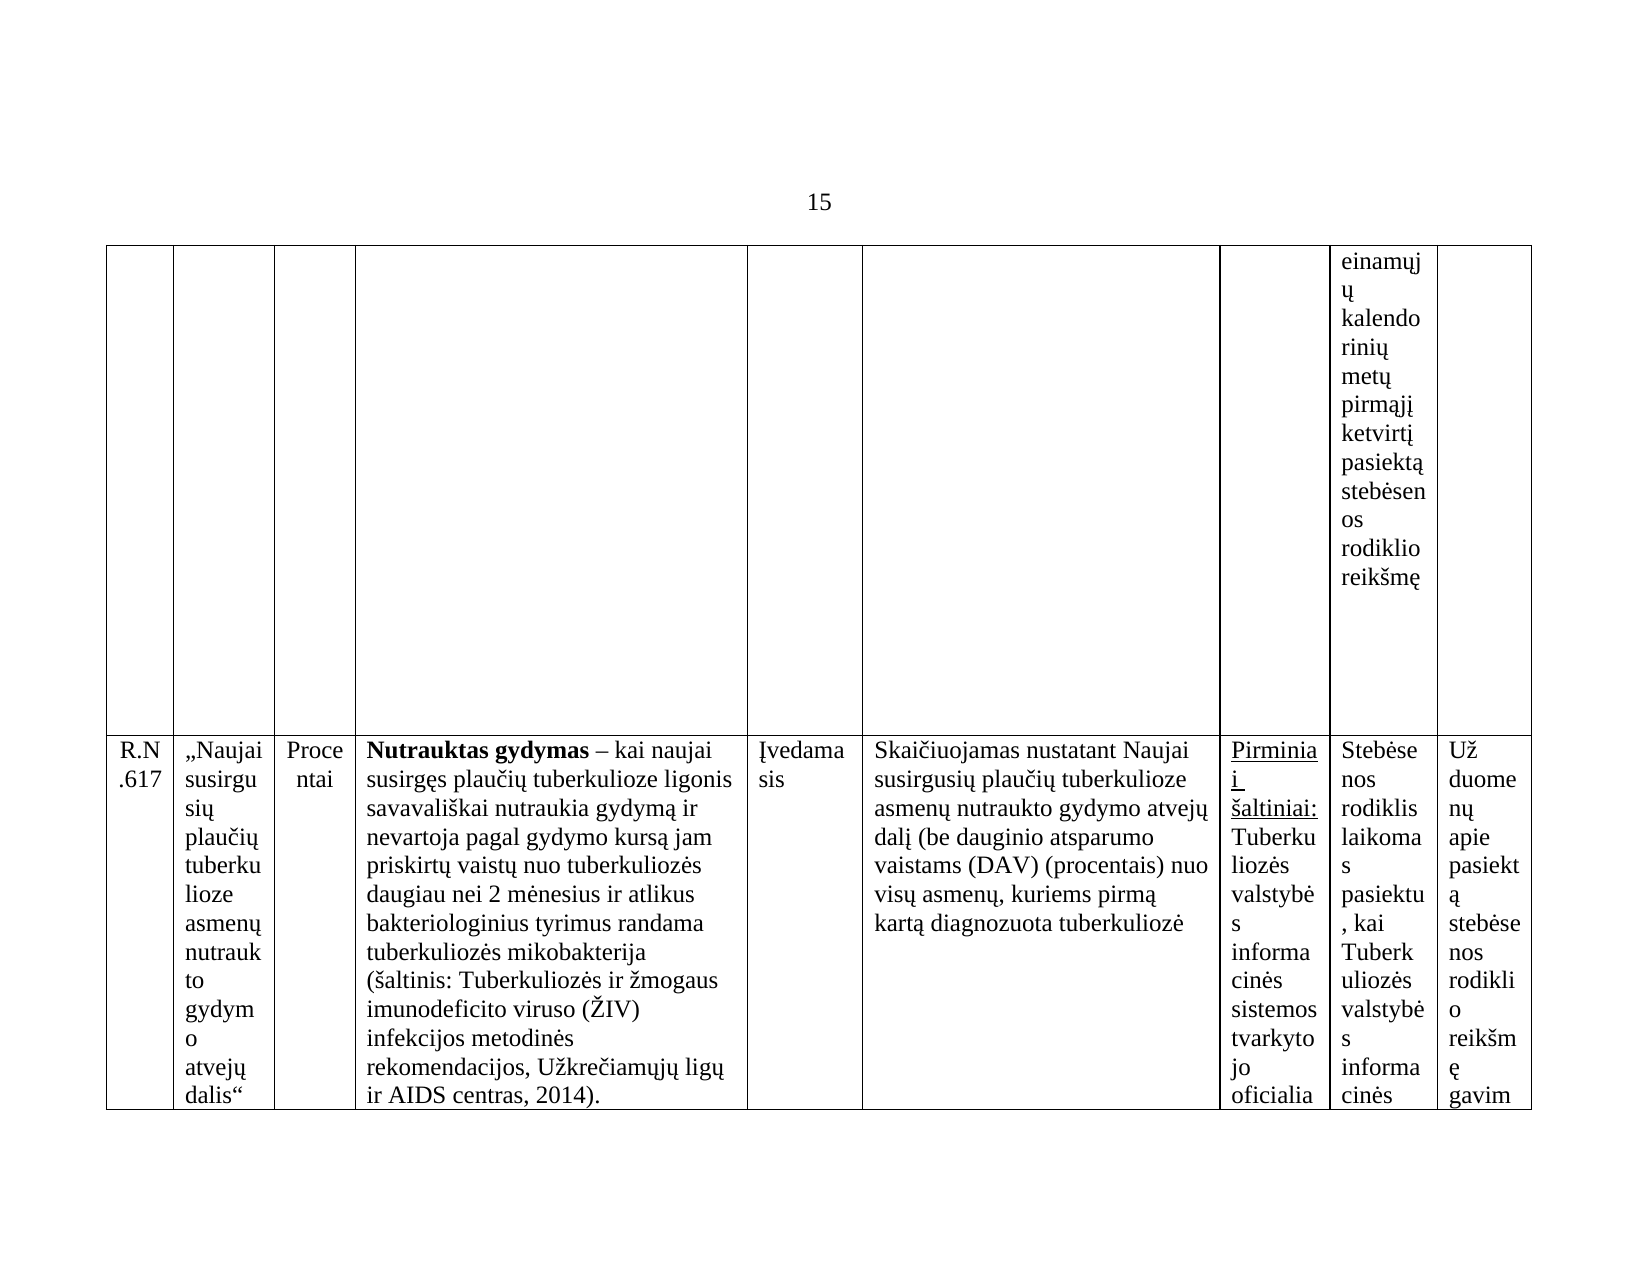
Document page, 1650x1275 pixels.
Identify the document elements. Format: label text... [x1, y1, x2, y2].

table_cell R.N.617 [107, 736, 173, 1109]
table_cell [174, 246, 274, 734]
table_cell Nutrauktas gydymas – kai naujai susirgęs plaučių tuberkulioze ligonis savavališkai nutraukia gydymą ir nevartoja pagal gydymo kursą jam priskirtų vaistų nuo tuberkuliozės daugiau nei 2 mėnesius ir atlikus bakteriologinius tyrimus randama tuberkuliozės mikobakterija (šaltinis: Tuberkuliozės ir žmogaus imunodeficito viruso (ŽIV) infekcijos metodinės rekomendacijos, Užkrečiamųjų ligų ir AIDS centras, 2014). [356, 736, 747, 1109]
table_cell „Naujai susirgusių plaučių tuberkulioze asmenų nutraukto gydymo atvejų dalis“ [174, 736, 274, 1109]
table_cell [863, 246, 1219, 734]
table_cell [1438, 246, 1531, 734]
table_cell Procentai [275, 736, 355, 1109]
table_cell Skaičiuojamas nustatant Naujai susirgusių plaučių tuberkulioze asmenų nutraukto gydymo atvejų dalį (be dauginio atsparumo vaistams (DAV) (procentais) nuo visų asmenų, kuriems pirmą kartą diagnozuota tuberkuliozė [863, 736, 1219, 1109]
table_cell [107, 246, 173, 734]
table_cell [356, 246, 747, 734]
table_cell Stebėsenos rodiklis laikomas pasiektu, kai Tuberkuliozės valstybės informacinės [1331, 736, 1437, 1109]
table_cell einamųjų kalendorinių metų pirmąjį ketvirtį pasiektą stebėsenos rodiklio reikšmę [1331, 246, 1437, 734]
table_cell [1221, 246, 1329, 734]
table_cell Pirminiai šaltiniai: Tuberkuliozės valstybės informacinės sistemos tvarkytojo oficialia [1221, 736, 1329, 1109]
table_cell [748, 246, 862, 734]
table_cell [275, 246, 355, 734]
table_cell Už duomenų apie pasiektą stebėsenos rodiklio reikšmę gavim [1438, 736, 1531, 1109]
table_cell Įvedamasis [748, 736, 862, 1109]
